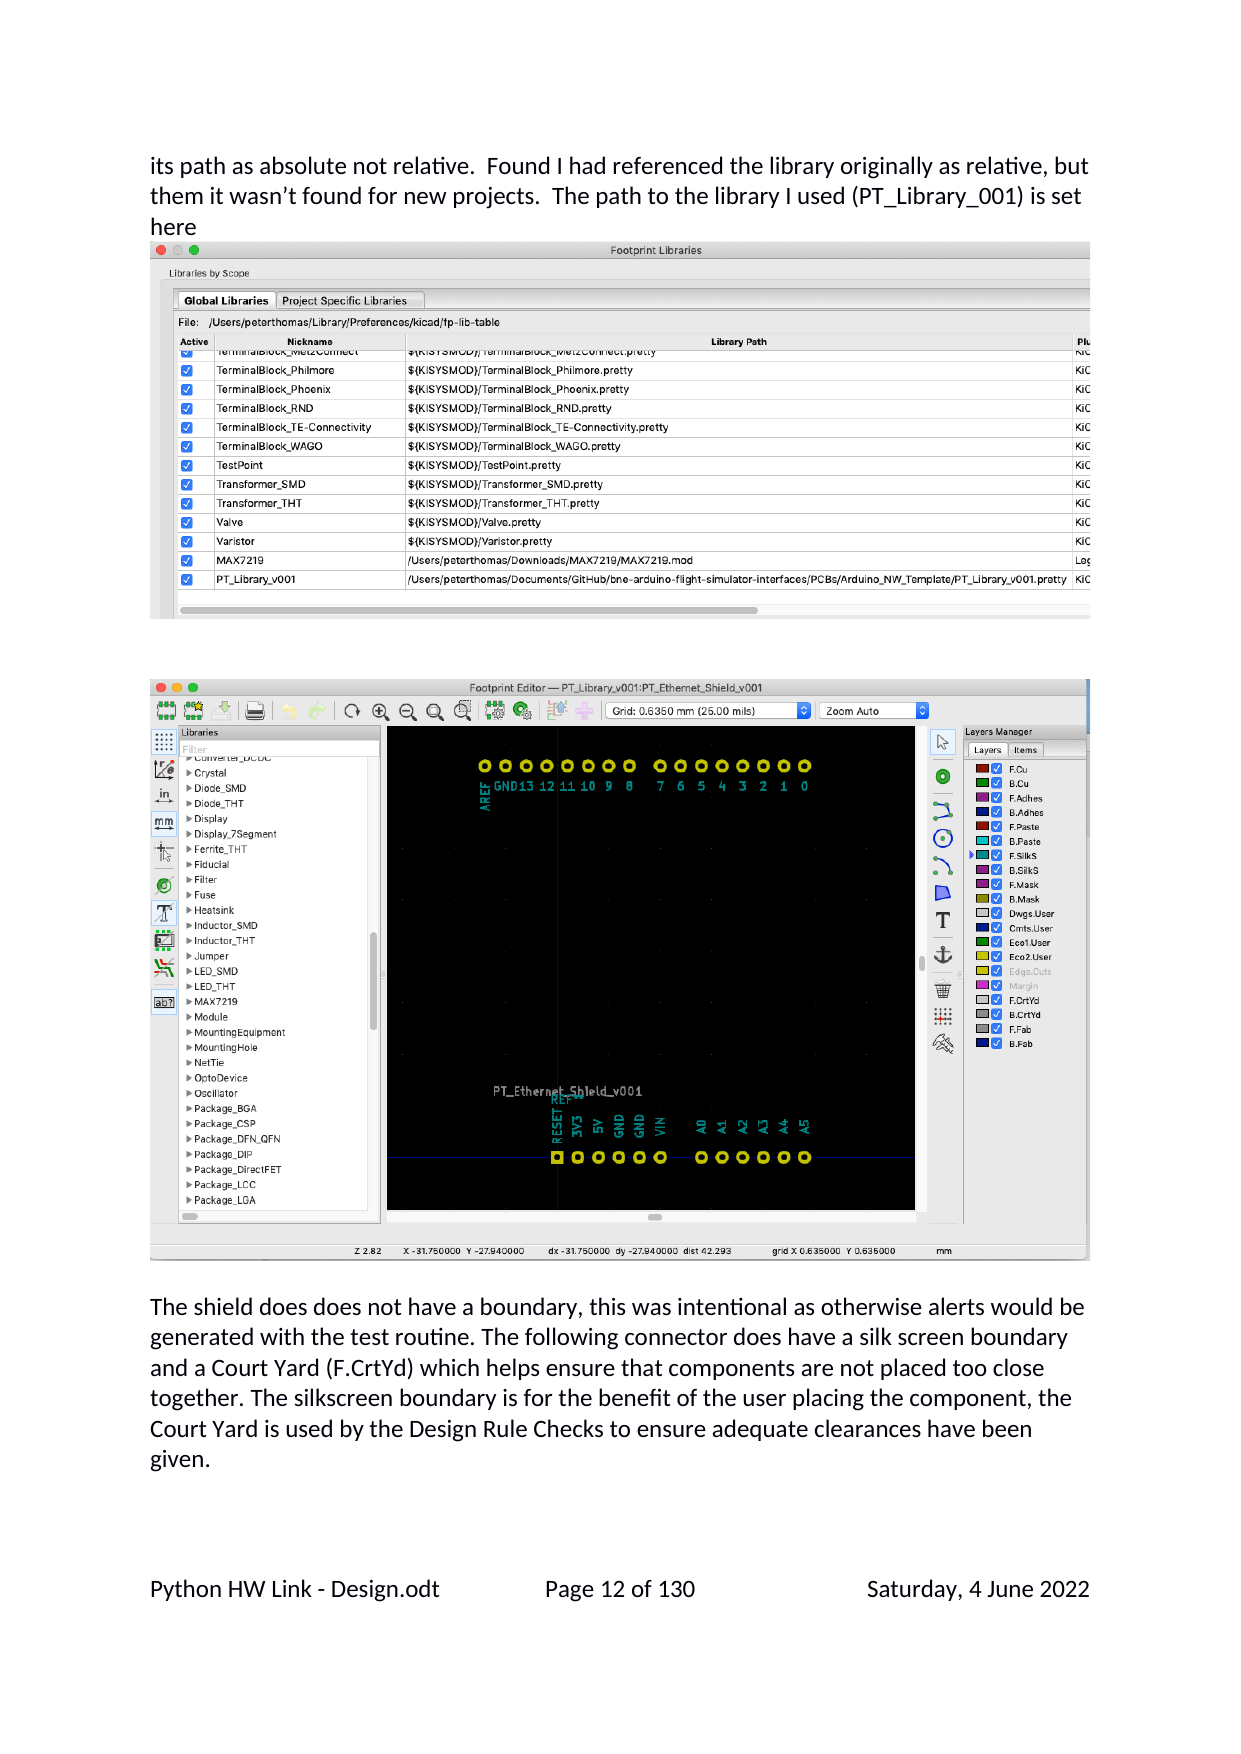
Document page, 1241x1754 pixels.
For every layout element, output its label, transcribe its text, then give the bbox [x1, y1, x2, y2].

text its path as absolute not relative. Found I had referenced the library originally as relative, but them it wasn’t found for new projects. The path to the library I used (PT_Library_001) is set here [150, 150, 1090, 241]
picture [150, 241, 1091, 619]
picture [150, 679, 1091, 1261]
text The shield does does not have a boundary, this was intentional as otherwise alerts would be generated with the test routine. The following connector does have a silk screen boundary and a Court Yard (F.CrtYd) which helps ensure that components are not placed too close together. The silkscreen boundary is for the benefit of the user placing the component, the Court Yard is used by the Design Rule Checks to ensure adequate clearances have been given. [150, 1291, 1090, 1474]
